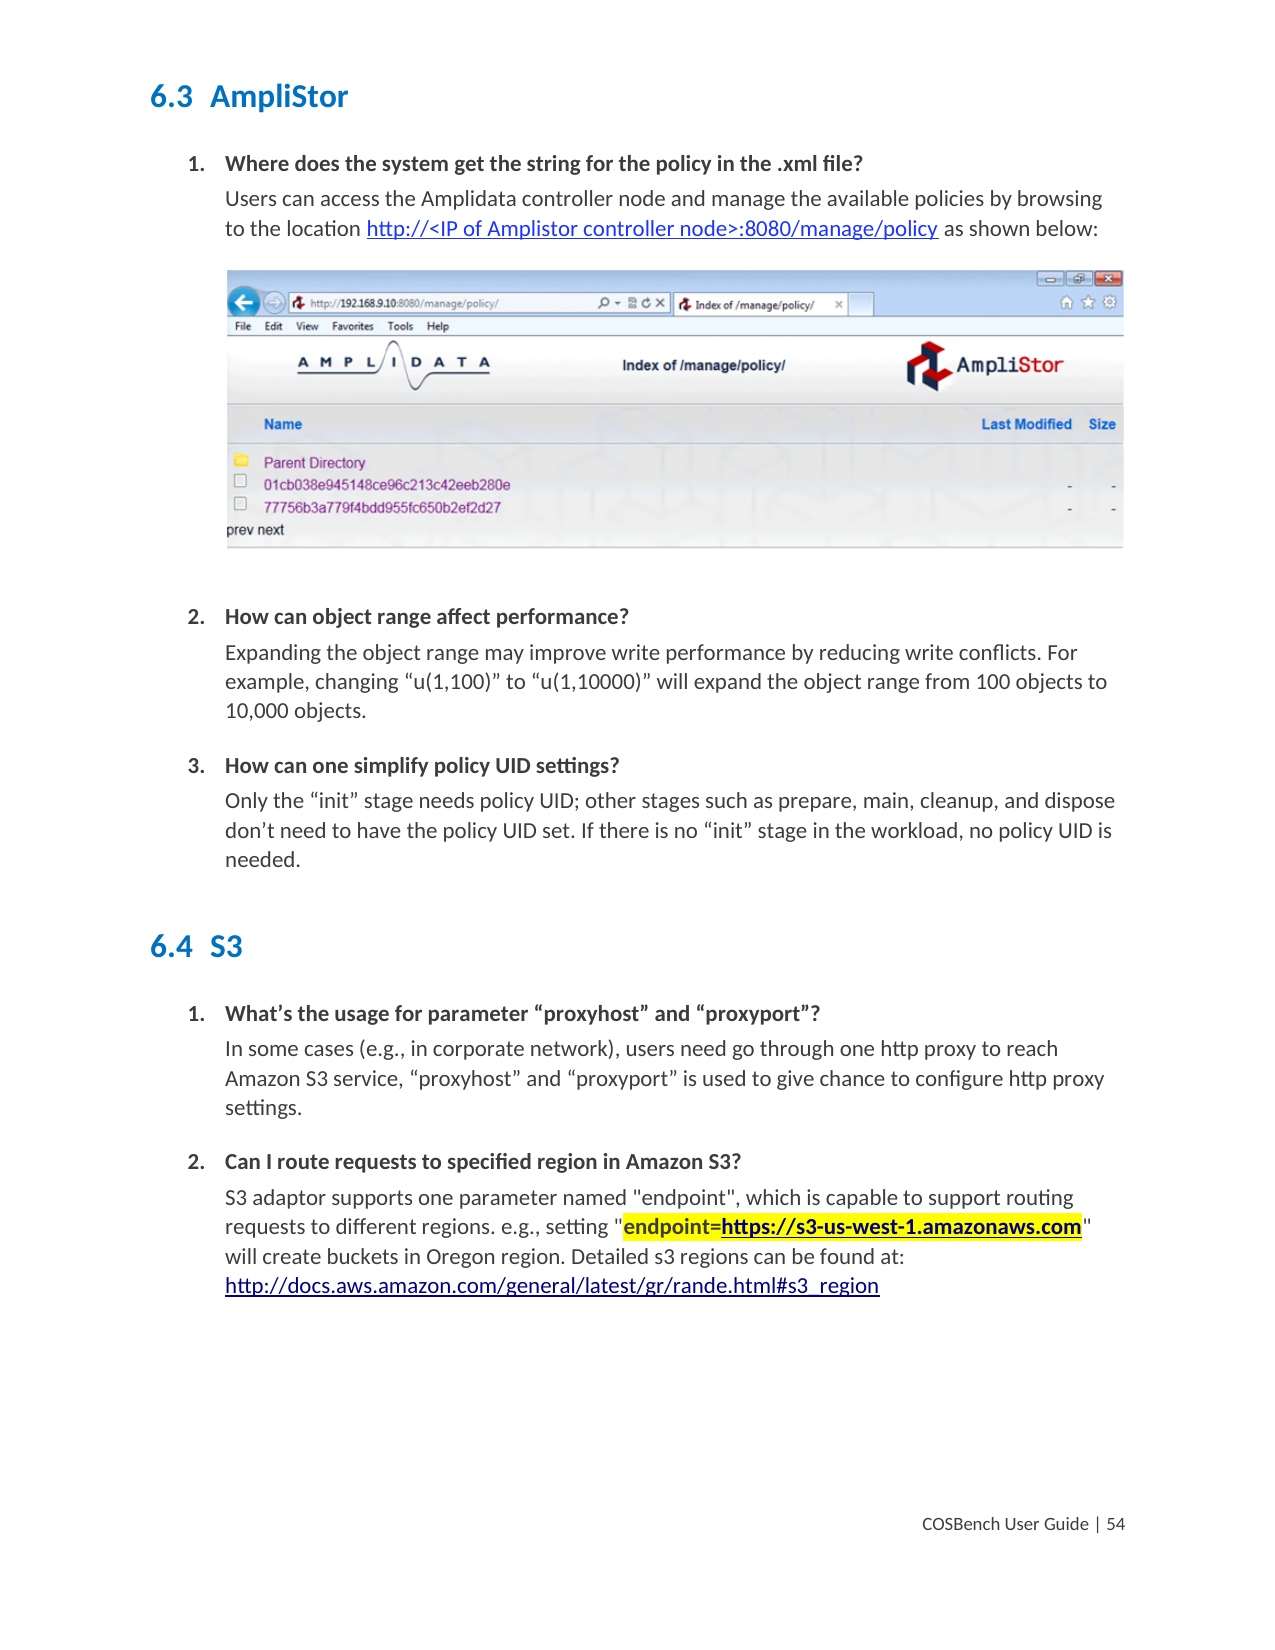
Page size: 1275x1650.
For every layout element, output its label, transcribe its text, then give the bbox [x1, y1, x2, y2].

subtitle AmpliStor [150, 75, 1125, 116]
list What’s the usage for parameter “proxyhost” and “proxyport”? [187, 999, 1125, 1027]
text Expanding the object range may improve write performance by reducing write conflicts. For example, changing “u(1,100)” to “u(1,10000)” will expand the object range from 100 objects to 10,000 objects. [225, 638, 1125, 725]
subtitle S3 [150, 925, 1125, 966]
text Only the “init” stage needs policy UID; other stages such as prepare, main, cleanup, and dispose don’t need to have the policy UID set. If there is no “init” stage in the workload, no policy UID is needed. [225, 787, 1125, 873]
list How can one simplify policy UID settings? [187, 751, 1125, 779]
list Can I route requests to specified region in Amazon S3? [187, 1147, 1125, 1176]
text S3 adaptor supports one parameter named "endpoint", which is capable to support routing requests to different regions. e.g., setting "endpoint=https://s3-us-west-1.amazonaws.com" will create buckets in Oregon region. Detailed s3 regions can be found at: http://docs.aws.amazon.com/general/latest/gr/rande.html#s3_region [225, 1183, 1125, 1299]
list Where does the system get the string for the policy in the .xml file? [187, 149, 1125, 177]
text In some cases (e.g., in corporate network), users need go through one http proxy to reach Amazon S3 service, “proxyhost” and “proxyport” is used to give chance to configure http proxy settings. [225, 1034, 1125, 1121]
text Users can access the Amplidata controller node and manage the available policies by browsing to the location http://<IP of Amplistor controller node>:8080/manage/policy as shown below: [225, 184, 1125, 242]
list How can object range affect performance? [187, 602, 1125, 630]
